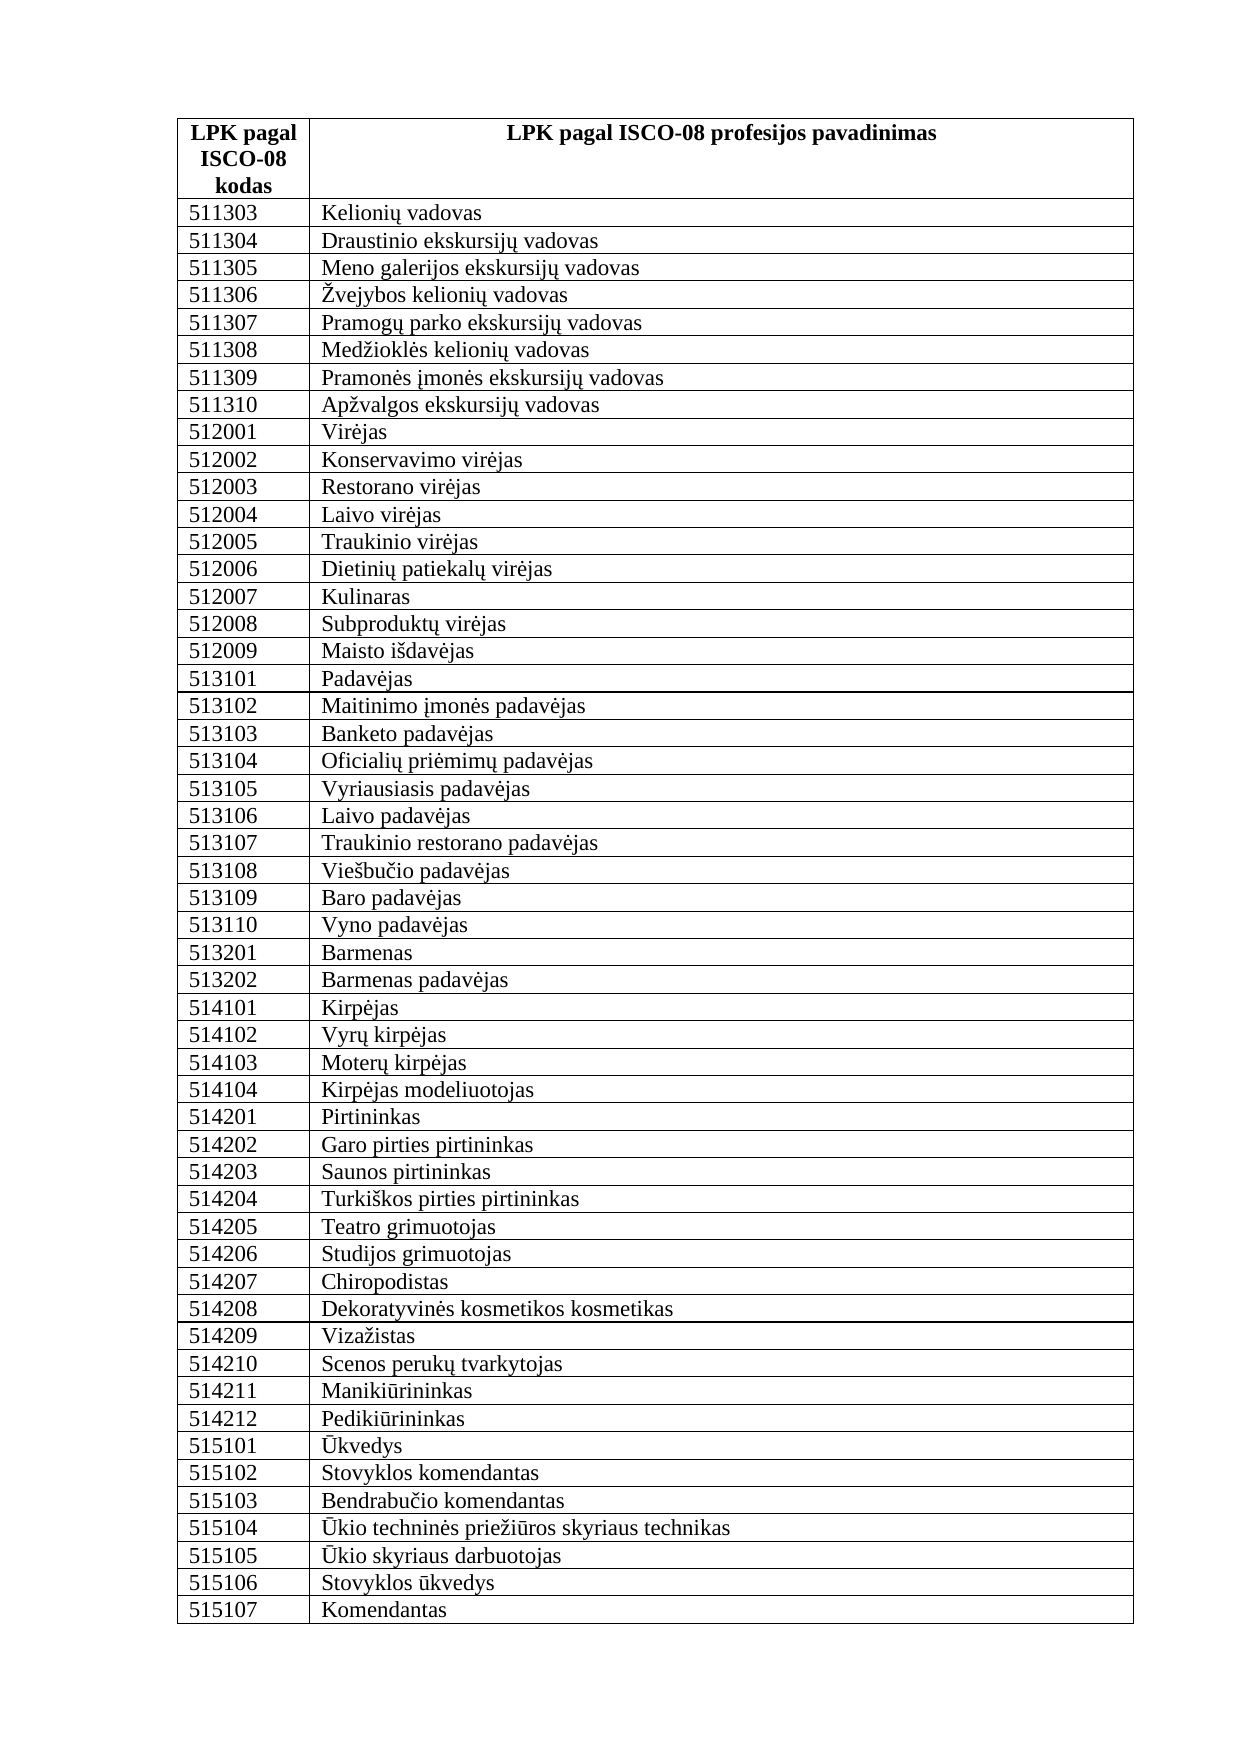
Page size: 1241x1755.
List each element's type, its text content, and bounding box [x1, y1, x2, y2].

table_cell 514211 [178, 1377, 309, 1404]
table_cell 511306 [178, 281, 309, 308]
table_cell 512008 [178, 610, 309, 637]
table_cell Bendrabučio komendantas [310, 1487, 1133, 1513]
table_cell Kulinaras [310, 583, 1133, 609]
table_cell 514208 [178, 1295, 309, 1321]
table_cell 513109 [178, 884, 309, 911]
table_cell Scenos perukų tvarkytojas [310, 1350, 1133, 1376]
table_cell Žvejybos kelionių vadovas [310, 281, 1133, 308]
table_cell 515101 [178, 1432, 309, 1458]
table_cell Kirpėjas [310, 994, 1133, 1020]
table_cell 515107 [178, 1596, 309, 1623]
table_cell Stovyklos ūkvedys [310, 1569, 1133, 1595]
table_cell Stovyklos komendantas [310, 1460, 1133, 1486]
table_cell Teatro grimuotojas [310, 1213, 1133, 1239]
table_cell Vizažistas [310, 1323, 1133, 1349]
table_cell Vyriausiasis padavėjas [310, 775, 1133, 801]
table_cell Kelionių vadovas [310, 199, 1133, 226]
table_cell 515103 [178, 1487, 309, 1513]
table_cell Laivo padavėjas [310, 802, 1133, 828]
table_cell 514207 [178, 1268, 309, 1294]
table_cell 514203 [178, 1158, 309, 1184]
table_cell 514209 [178, 1323, 309, 1349]
table_cell 513110 [178, 912, 309, 938]
table_cell Moterų kirpėjas [310, 1049, 1133, 1075]
table_cell 514102 [178, 1021, 309, 1047]
table_cell Barmenas padavėjas [310, 966, 1133, 993]
table_cell 514202 [178, 1131, 309, 1157]
table_cell Maisto išdavėjas [310, 638, 1133, 664]
table_cell 514206 [178, 1240, 309, 1267]
table_cell 512007 [178, 583, 309, 609]
table_cell 512009 [178, 638, 309, 664]
table_cell 514104 [178, 1076, 309, 1102]
table_header LPK pagal ISCO-08 kodas [178, 119, 309, 198]
table_cell 511303 [178, 199, 309, 226]
table_cell 513202 [178, 966, 309, 993]
table_cell Vyrų kirpėjas [310, 1021, 1133, 1047]
table_cell Ūkio techninės priežiūros skyriaus technikas [310, 1514, 1133, 1541]
table_cell 512004 [178, 501, 309, 527]
table_header LPK pagal ISCO-08 profesijos pavadinimas [310, 119, 1133, 198]
table_cell Ūkvedys [310, 1432, 1133, 1458]
table_cell Pramogų parko ekskursijų vadovas [310, 309, 1133, 335]
table_cell Restorano virėjas [310, 473, 1133, 499]
table_cell Saunos pirtininkas [310, 1158, 1133, 1184]
table_cell 513108 [178, 857, 309, 883]
table_cell 515102 [178, 1460, 309, 1486]
table_cell Pirtininkas [310, 1103, 1133, 1130]
table_cell Komendantas [310, 1596, 1133, 1623]
table_cell 512006 [178, 555, 309, 582]
table_cell 513201 [178, 939, 309, 965]
table_cell 514204 [178, 1186, 309, 1212]
table_cell 512001 [178, 419, 309, 445]
table_cell Konservavimo virėjas [310, 446, 1133, 472]
table_cell 511307 [178, 309, 309, 335]
table_cell Subproduktų virėjas [310, 610, 1133, 637]
table_cell 515106 [178, 1569, 309, 1595]
table_cell Manikiūrininkas [310, 1377, 1133, 1404]
table_cell Pramonės įmonės ekskursijų vadovas [310, 364, 1133, 390]
table_cell Vyno padavėjas [310, 912, 1133, 938]
table_cell Apžvalgos ekskursijų vadovas [310, 391, 1133, 417]
table_cell 511304 [178, 227, 309, 253]
table_cell Garo pirties pirtininkas [310, 1131, 1133, 1157]
table_cell 514212 [178, 1405, 309, 1431]
table_cell Dekoratyvinės kosmetikos kosmetikas [310, 1295, 1133, 1321]
table_cell 511305 [178, 254, 309, 280]
table_cell 514103 [178, 1049, 309, 1075]
table_cell 513104 [178, 747, 309, 773]
table_cell 511310 [178, 391, 309, 417]
table_cell 513105 [178, 775, 309, 801]
table_cell Turkiškos pirties pirtininkas [310, 1186, 1133, 1212]
table_cell 514101 [178, 994, 309, 1020]
table_cell 512005 [178, 528, 309, 554]
table_cell 514210 [178, 1350, 309, 1376]
table_cell 515105 [178, 1542, 309, 1568]
table_cell 515104 [178, 1514, 309, 1541]
table_cell 512002 [178, 446, 309, 472]
table_cell 513106 [178, 802, 309, 828]
table_cell 513103 [178, 720, 309, 746]
table_cell 513102 [178, 693, 309, 719]
table_cell Banketo padavėjas [310, 720, 1133, 746]
table_cell Traukinio virėjas [310, 528, 1133, 554]
table_cell Padavėjas [310, 665, 1133, 691]
table_cell 511308 [178, 336, 309, 363]
table_cell Maitinimo įmonės padavėjas [310, 693, 1133, 719]
table_cell Draustinio ekskursijų vadovas [310, 227, 1133, 253]
table_cell Baro padavėjas [310, 884, 1133, 911]
table_cell 511309 [178, 364, 309, 390]
table_cell Chiropodistas [310, 1268, 1133, 1294]
table_cell Medžioklės kelionių vadovas [310, 336, 1133, 363]
table_cell Laivo virėjas [310, 501, 1133, 527]
table_cell Virėjas [310, 419, 1133, 445]
table_cell Ūkio skyriaus darbuotojas [310, 1542, 1133, 1568]
table_cell Kirpėjas modeliuotojas [310, 1076, 1133, 1102]
table_cell 513107 [178, 829, 309, 856]
table_cell Studijos grimuotojas [310, 1240, 1133, 1267]
table_cell 512003 [178, 473, 309, 499]
table_cell Dietinių patiekalų virėjas [310, 555, 1133, 582]
table_cell 514205 [178, 1213, 309, 1239]
table_cell 514201 [178, 1103, 309, 1130]
table_cell Traukinio restorano padavėjas [310, 829, 1133, 856]
table_cell 513101 [178, 665, 309, 691]
table_cell Oficialių priėmimų padavėjas [310, 747, 1133, 773]
table_cell Barmenas [310, 939, 1133, 965]
table_cell Pedikiūrininkas [310, 1405, 1133, 1431]
table_cell Viešbučio padavėjas [310, 857, 1133, 883]
table_cell Meno galerijos ekskursijų vadovas [310, 254, 1133, 280]
